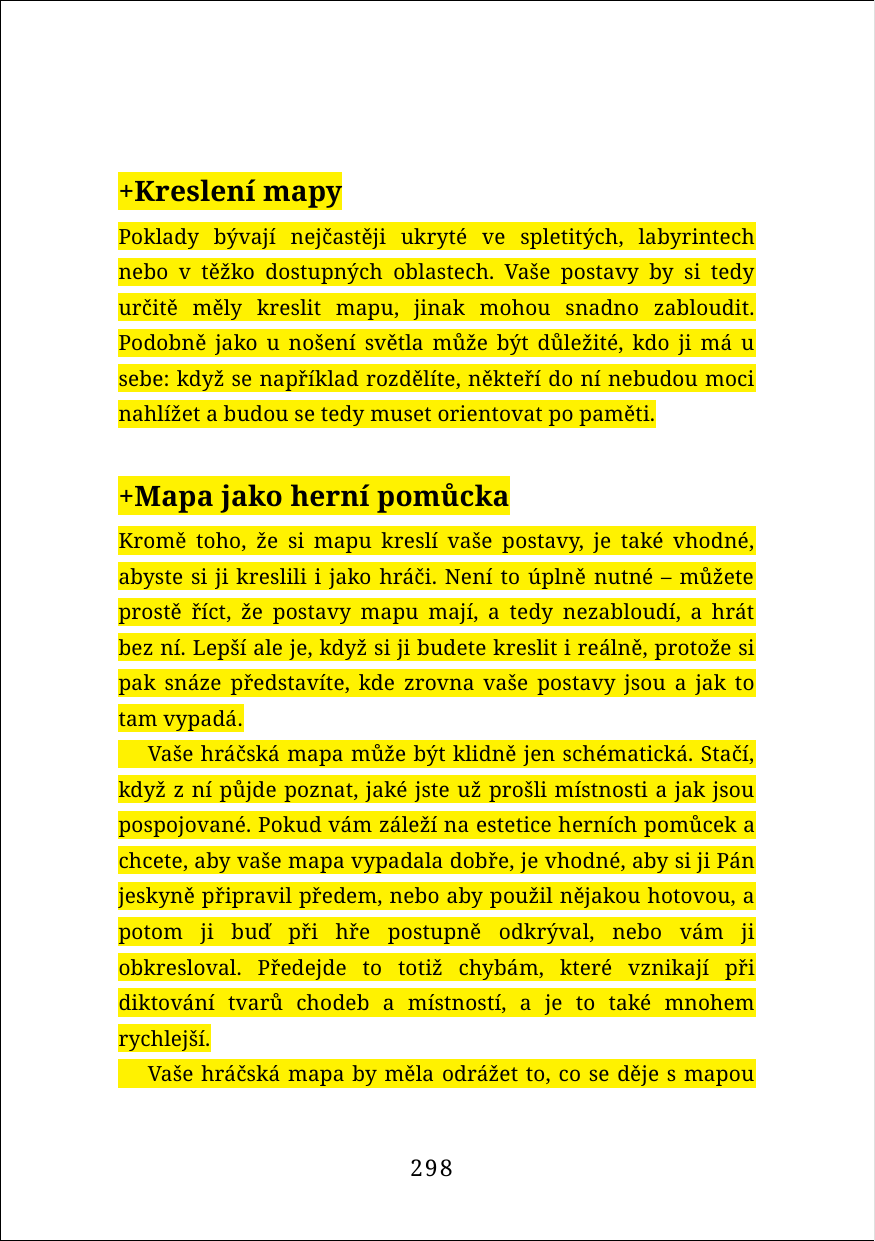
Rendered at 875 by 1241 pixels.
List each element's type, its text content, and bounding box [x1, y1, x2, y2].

text Poklady bývají nejčastěji ukryté ve spletitých, labyrintech nebo v těžko dostupných oblastech. Vaše postavy by si tedy určitě měly kreslit mapu, jinak mohou snadno zabloudit. Podobně jako u nošení světla může být důležité, kdo ji má u sebe: když se například rozdělíte, někteří do ní nebudou moci nahlížet a budou se tedy muset orientovat po paměti. [118, 222, 756, 428]
subtitle +Kreslení mapy [118, 172, 756, 210]
text Kromě toho, že si mapu kreslí vaše postavy, je také vhodné, abyste si ji kreslili i jako hráči. Není to úplně nutné – můžete prostě říct, že postavy mapu mají, a tedy nezabloudí, a hrát bez ní. Lepší ale je, když si ji budete kreslit i reálně, protože si pak snáze představíte, kde zrovna vaše postavy jsou a jak to tam vypadá. Vaše hráčská mapa může být klidně jen schématická. Stačí, když z ní půjde poznat, jaké jste už prošli místnosti a jak jsou pospojované. Pokud vám záleží na estetice herních pomůcek a chcete, aby vaše mapa vypadala dobře, je vhodné, aby si ji Pán jeskyně připravil předem, nebo aby použil nějakou hotovou, a potom ji buď při hře postupně odkrýval, nebo vám ji obkresloval. Předejde to totiž chybám, které vznikají při diktování tvarů chodeb a místností, a je to také mnohem rychlejší. Vaše hráčská mapa by měla odrážet to, co se děje s mapou [118, 526, 756, 1088]
subtitle +Mapa jako herní pomůcka [118, 476, 756, 515]
